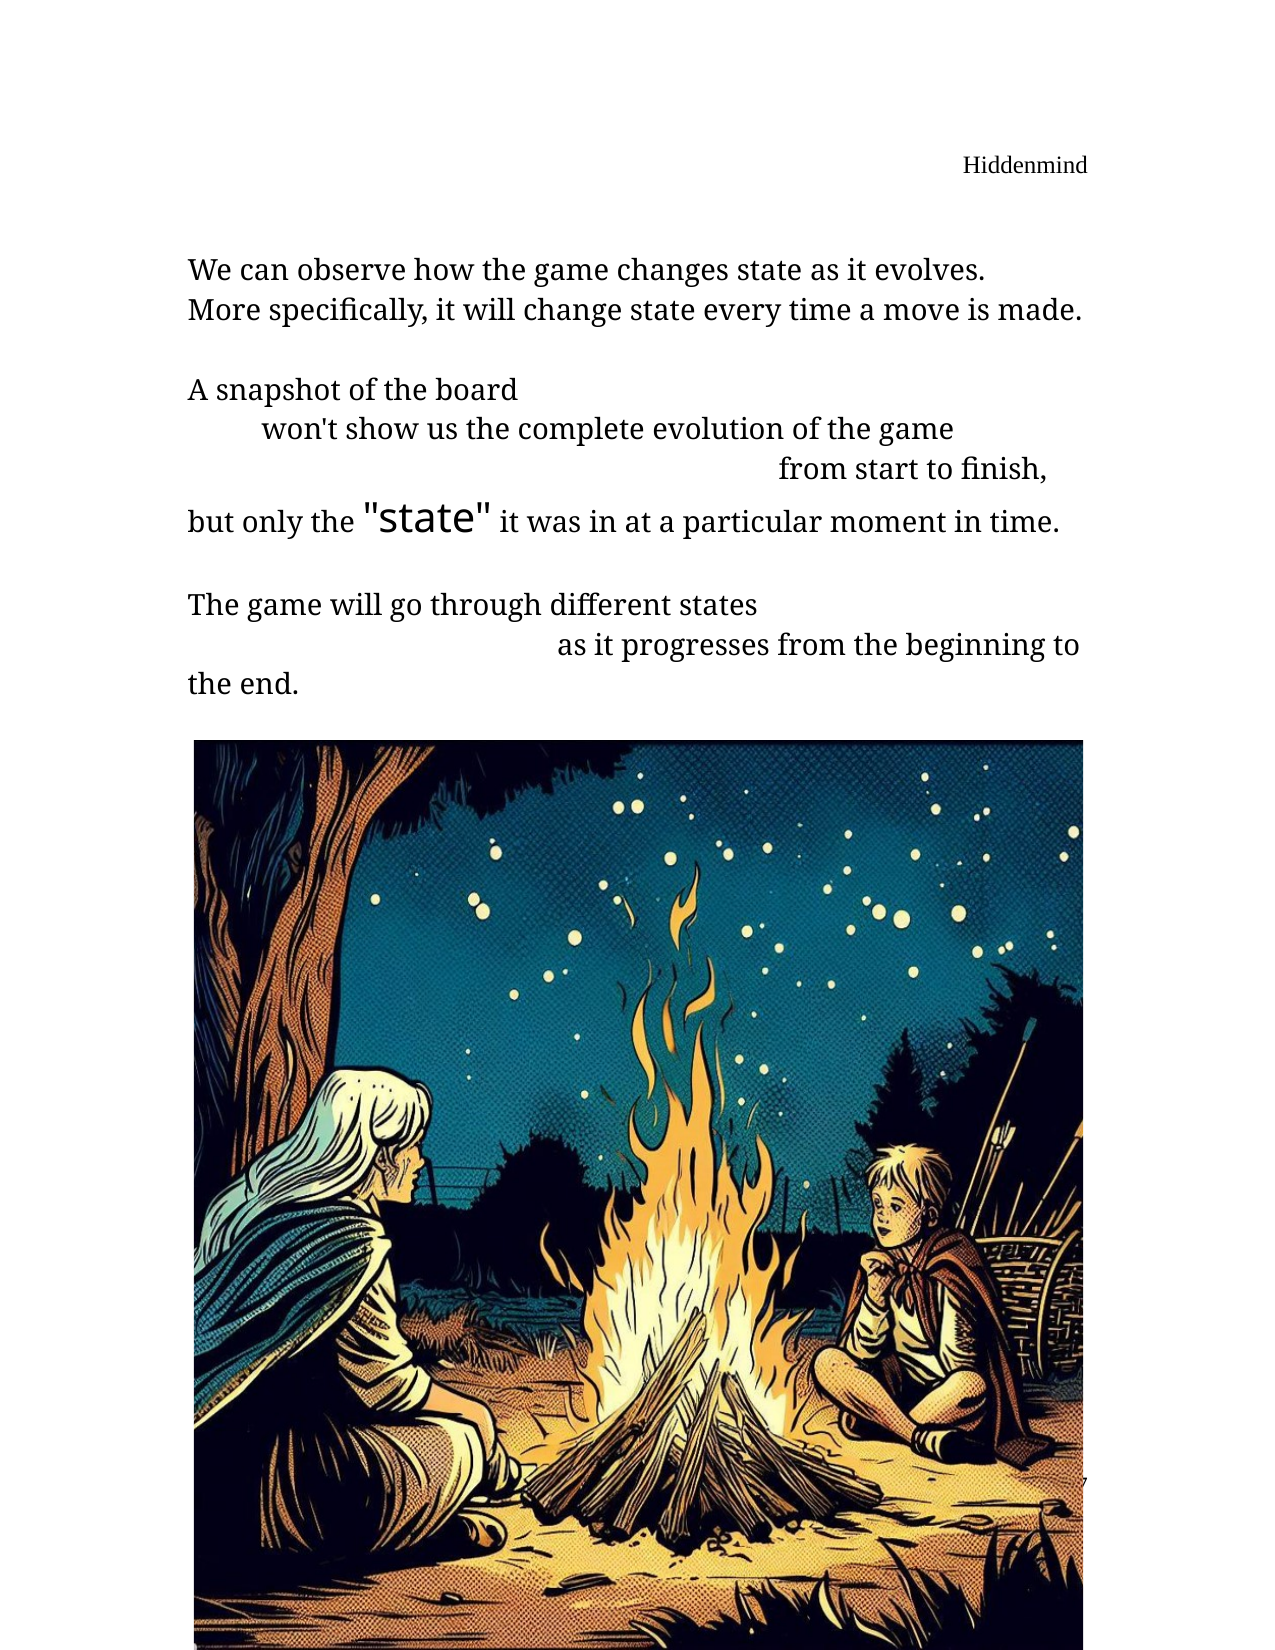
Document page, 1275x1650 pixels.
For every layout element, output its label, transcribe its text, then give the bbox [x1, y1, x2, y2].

picture [669, 807, 676, 815]
picture [796, 823, 802, 831]
picture [759, 1033, 767, 1042]
picture [459, 1070, 474, 1087]
picture [573, 859, 587, 877]
picture [938, 1030, 944, 1038]
picture [851, 1072, 857, 1079]
picture [491, 1093, 497, 1100]
picture [459, 1059, 469, 1068]
picture [514, 841, 528, 852]
picture [606, 833, 621, 844]
picture [367, 892, 382, 910]
picture [850, 894, 893, 924]
picture [445, 1113, 457, 1123]
picture [775, 1093, 795, 1108]
picture [843, 1063, 856, 1072]
picture [871, 1011, 880, 1019]
picture [890, 1000, 898, 1008]
picture [950, 852, 971, 868]
picture [484, 828, 506, 862]
picture [553, 887, 562, 895]
picture [825, 1107, 835, 1114]
picture [949, 897, 979, 928]
picture [575, 1073, 591, 1086]
picture [825, 1090, 834, 1103]
picture [498, 1084, 504, 1098]
picture [610, 863, 618, 871]
picture [508, 851, 517, 865]
picture [808, 1112, 815, 1120]
picture [937, 877, 946, 891]
picture [984, 881, 996, 910]
picture [603, 903, 609, 910]
picture [862, 1065, 872, 1072]
picture [590, 830, 599, 838]
picture [839, 863, 854, 878]
picture [558, 865, 567, 880]
picture [549, 1092, 556, 1098]
picture [540, 966, 557, 987]
picture [960, 894, 965, 903]
picture [585, 854, 600, 861]
picture [776, 832, 782, 839]
picture [975, 966, 982, 972]
picture [734, 920, 768, 942]
picture [576, 1113, 587, 1122]
picture [806, 1082, 814, 1089]
picture [829, 1047, 841, 1055]
picture [767, 941, 796, 959]
picture [565, 1074, 574, 1082]
picture [539, 848, 556, 873]
picture [458, 885, 494, 924]
picture [1000, 814, 1009, 825]
picture [804, 1126, 811, 1133]
picture [797, 847, 807, 858]
picture [957, 781, 981, 800]
picture [796, 1128, 805, 1137]
picture [439, 1080, 448, 1091]
picture [660, 849, 679, 868]
picture [796, 979, 806, 991]
picture [467, 1125, 486, 1137]
picture [339, 1044, 346, 1051]
picture [435, 867, 451, 888]
picture [484, 1080, 500, 1092]
picture [908, 846, 922, 863]
picture [804, 1092, 831, 1111]
text from start to finish, [187, 448, 1087, 488]
text A snapshot of the board [187, 369, 1087, 408]
text We can observe how the game changes state as it evolves. [187, 250, 1087, 289]
picture [566, 1119, 575, 1128]
picture [487, 1123, 494, 1130]
picture [904, 965, 921, 981]
picture [759, 963, 774, 978]
picture [437, 855, 443, 862]
picture [609, 791, 614, 799]
picture [507, 1089, 514, 1097]
picture [1027, 871, 1054, 909]
picture [566, 900, 574, 906]
picture [971, 859, 981, 872]
picture [963, 809, 968, 818]
picture [572, 1083, 578, 1090]
picture [840, 825, 854, 842]
picture [721, 974, 729, 987]
picture [1073, 904, 1084, 915]
text More specifically, it will change state every time a move is made. [187, 289, 1087, 329]
picture [618, 1042, 623, 1053]
picture [600, 817, 607, 824]
picture [193, 740, 1084, 1650]
picture [611, 892, 640, 935]
picture [824, 977, 839, 996]
text as it progresses from the beginning to the end. [187, 624, 1087, 703]
picture [874, 1053, 880, 1060]
picture [994, 939, 1015, 957]
picture [818, 879, 836, 899]
picture [557, 897, 564, 903]
picture [713, 836, 740, 865]
picture [420, 856, 433, 869]
picture [619, 929, 627, 935]
picture [579, 839, 585, 848]
picture [890, 907, 913, 933]
picture [839, 1040, 850, 1047]
picture [582, 863, 612, 902]
picture [994, 855, 1009, 869]
picture [853, 1075, 870, 1092]
picture [776, 1063, 800, 1097]
picture [559, 967, 572, 978]
picture [748, 971, 754, 982]
text won't show us the complete evolution of the game [187, 408, 1087, 448]
picture [506, 985, 522, 1005]
picture [812, 981, 822, 1002]
picture [828, 1035, 836, 1044]
picture [763, 1043, 771, 1049]
picture [505, 822, 510, 830]
picture [853, 1006, 872, 1026]
picture [608, 796, 651, 827]
picture [970, 795, 999, 866]
picture [843, 922, 858, 941]
picture [610, 979, 636, 1013]
picture [445, 1135, 454, 1143]
picture [446, 1156, 460, 1166]
picture [825, 1017, 833, 1025]
picture [803, 813, 808, 821]
picture [1043, 918, 1061, 954]
picture [1063, 947, 1070, 955]
picture [645, 793, 653, 799]
picture [532, 811, 542, 816]
picture [956, 875, 970, 885]
picture [970, 942, 986, 962]
picture [535, 1092, 547, 1102]
picture [760, 832, 778, 856]
picture [967, 867, 978, 877]
picture [720, 822, 730, 833]
picture [567, 1032, 583, 1050]
picture [528, 828, 538, 840]
picture [562, 927, 584, 953]
picture [460, 1045, 473, 1059]
picture [863, 910, 869, 919]
text but only the "state" it was in at a particular moment in time. [187, 488, 1087, 544]
picture [488, 1142, 493, 1150]
picture [579, 793, 588, 803]
picture [555, 1115, 563, 1133]
picture [530, 1115, 538, 1126]
picture [533, 826, 574, 858]
picture [1080, 965, 1084, 980]
text The game will go through different states [187, 584, 1087, 624]
picture [941, 860, 948, 866]
picture [538, 806, 553, 829]
